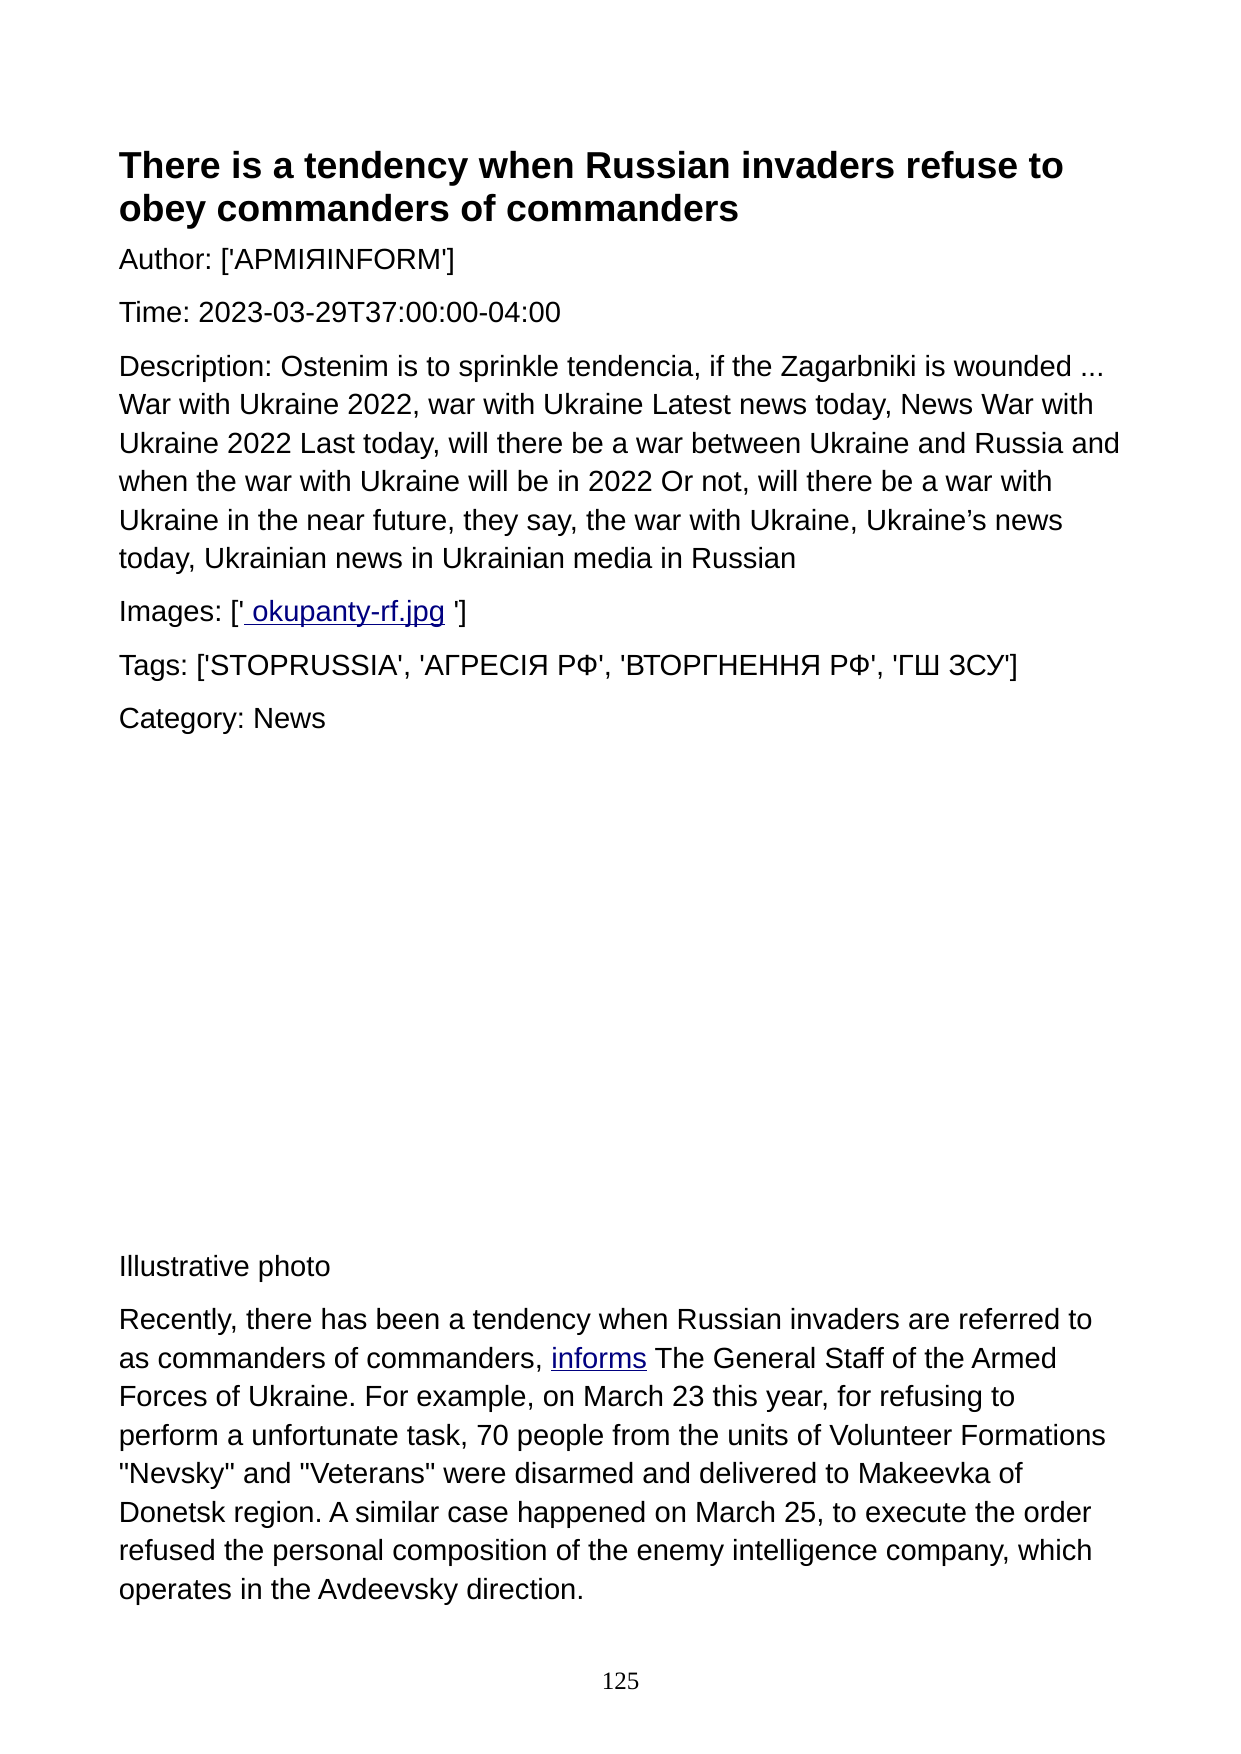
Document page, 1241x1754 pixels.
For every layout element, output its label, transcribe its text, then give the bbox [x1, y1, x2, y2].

text Time: 2023-03-29T37:00:00-04:00 [118, 295, 1122, 329]
text Recently, there has been a tendency when Russian invaders are referred to as commanders of commanders, informs The General Staff of the Armed Forces of Ukraine. For example, on March 23 this year, for refusing to perform a unfortunate task, 70 people from the units of Volunteer Formations "Nevsky" and "Veterans" were disarmed and delivered to Makeevka of Donetsk region. A similar case happened on March 25, to execute the order refused the personal composition of the enemy intelligence company, which operates in the Avdeevsky direction. [118, 1302, 1122, 1605]
text Description: Ostenim is to sprinkle tendencia, if the Zagarbniki is wounded ... War with Ukraine 2022, war with Ukraine Latest news today, News War with Ukraine 2022 Last today, will there be a war between Ukraine and Russia and when the war with Ukraine will be in 2022 Or not, will there be a war with Ukraine in the near future, they say, the war with Ukraine, Ukraine’s news today, Ukrainian news in Ukrainian media in Russian [118, 348, 1122, 575]
text Illustrative photo [118, 754, 1122, 1282]
subtitle There is a tendency when Russian invaders refuse to obey commanders of commanders [118, 143, 1122, 230]
text Tags: ['STOPRUSSIA', 'АГРЕСІЯ РФ', 'ВТОРГНЕННЯ РФ', 'ГШ ЗСУ'] [118, 647, 1122, 681]
text Category: News [118, 701, 1122, 734]
text Images: [' okupanty-rf.jpg '] [118, 594, 1122, 628]
text Author: ['АРМІЯINFORM'] [118, 242, 1122, 276]
